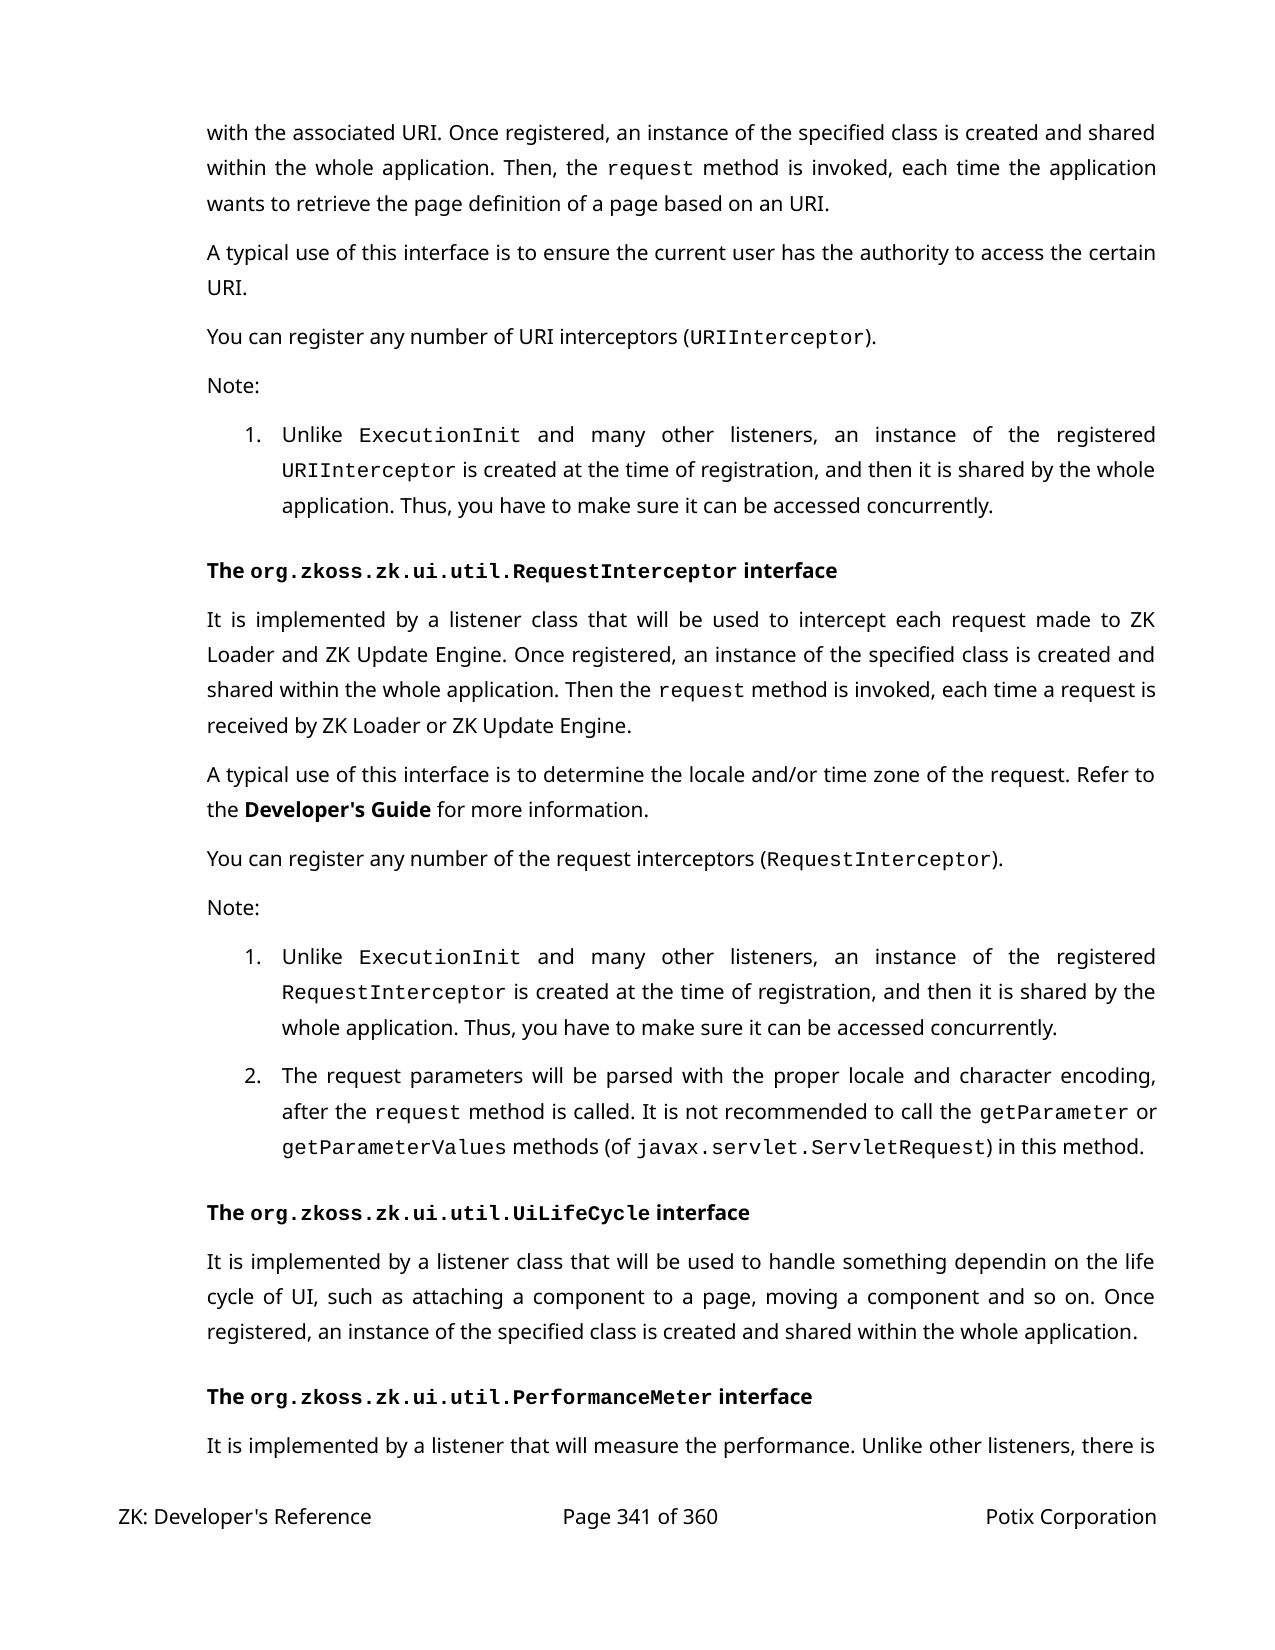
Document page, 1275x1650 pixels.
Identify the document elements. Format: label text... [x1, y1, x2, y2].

subtitle The org.zkoss.zk.ui.util.RequestInterceptor interface [207, 556, 1157, 584]
text You can register any number of the request interceptors (RequestInterceptor). [207, 844, 1157, 872]
text with the associated URI. Once registered, an instance of the specified class is created and shared within the whole application. Then, the request method is invoked, each time the application wants to retrieve the page definition of a page based on an URI. [207, 118, 1157, 217]
text It is implemented by a listener that will measure the performance. Unlike other listeners, there is [207, 1431, 1157, 1459]
subtitle The org.zkoss.zk.ui.util.UiLifeCycle interface [207, 1198, 1157, 1226]
text Note: [207, 371, 1157, 399]
text Note: [207, 893, 1157, 921]
text A typical use of this interface is to ensure the current user has the authority to access the certain URI. [207, 238, 1157, 301]
list Unlike ExecutionInit and many other listeners, an instance of the registered URIInterceptor is created at the time of registration, and then it is shared by the whole application. Thus, you have to make sure it can be accessed concurrently. [244, 420, 1157, 519]
text A typical use of this interface is to determine the locale and/or time zone of the request. Refer to the Developer's Guide for more information. [207, 760, 1157, 823]
text It is implemented by a listener class that will be used to intercept each request made to ZK Loader and ZK Update Engine. Once registered, an instance of the specified class is created and shared within the whole application. Then the request method is invoked, each time a request is received by ZK Loader or ZK Update Engine. [207, 605, 1157, 739]
subtitle The org.zkoss.zk.ui.util.PerformanceMeter interface [207, 1382, 1157, 1411]
list Unlike ExecutionInit and many other listeners, an instance of the registered RequestInterceptor is created at the time of registration, and then it is shared by the whole application. Thus, you have to make sure it can be accessed concurrently. [244, 942, 1157, 1041]
list The request parameters will be parsed with the proper locale and character encoding, after the request method is called. It is not recommended to call the getParameter or getParameterValues methods (of javax.servlet.ServletRequest) in this method. [244, 1062, 1157, 1161]
text It is implemented by a listener class that will be used to handle something dependin on the life cycle of UI, such as attaching a component to a page, moving a component and so on. Once registered, an instance of the specified class is created and shared within the whole application. [207, 1247, 1157, 1345]
text You can register any number of URI interceptors (URIInterceptor). [207, 322, 1157, 350]
